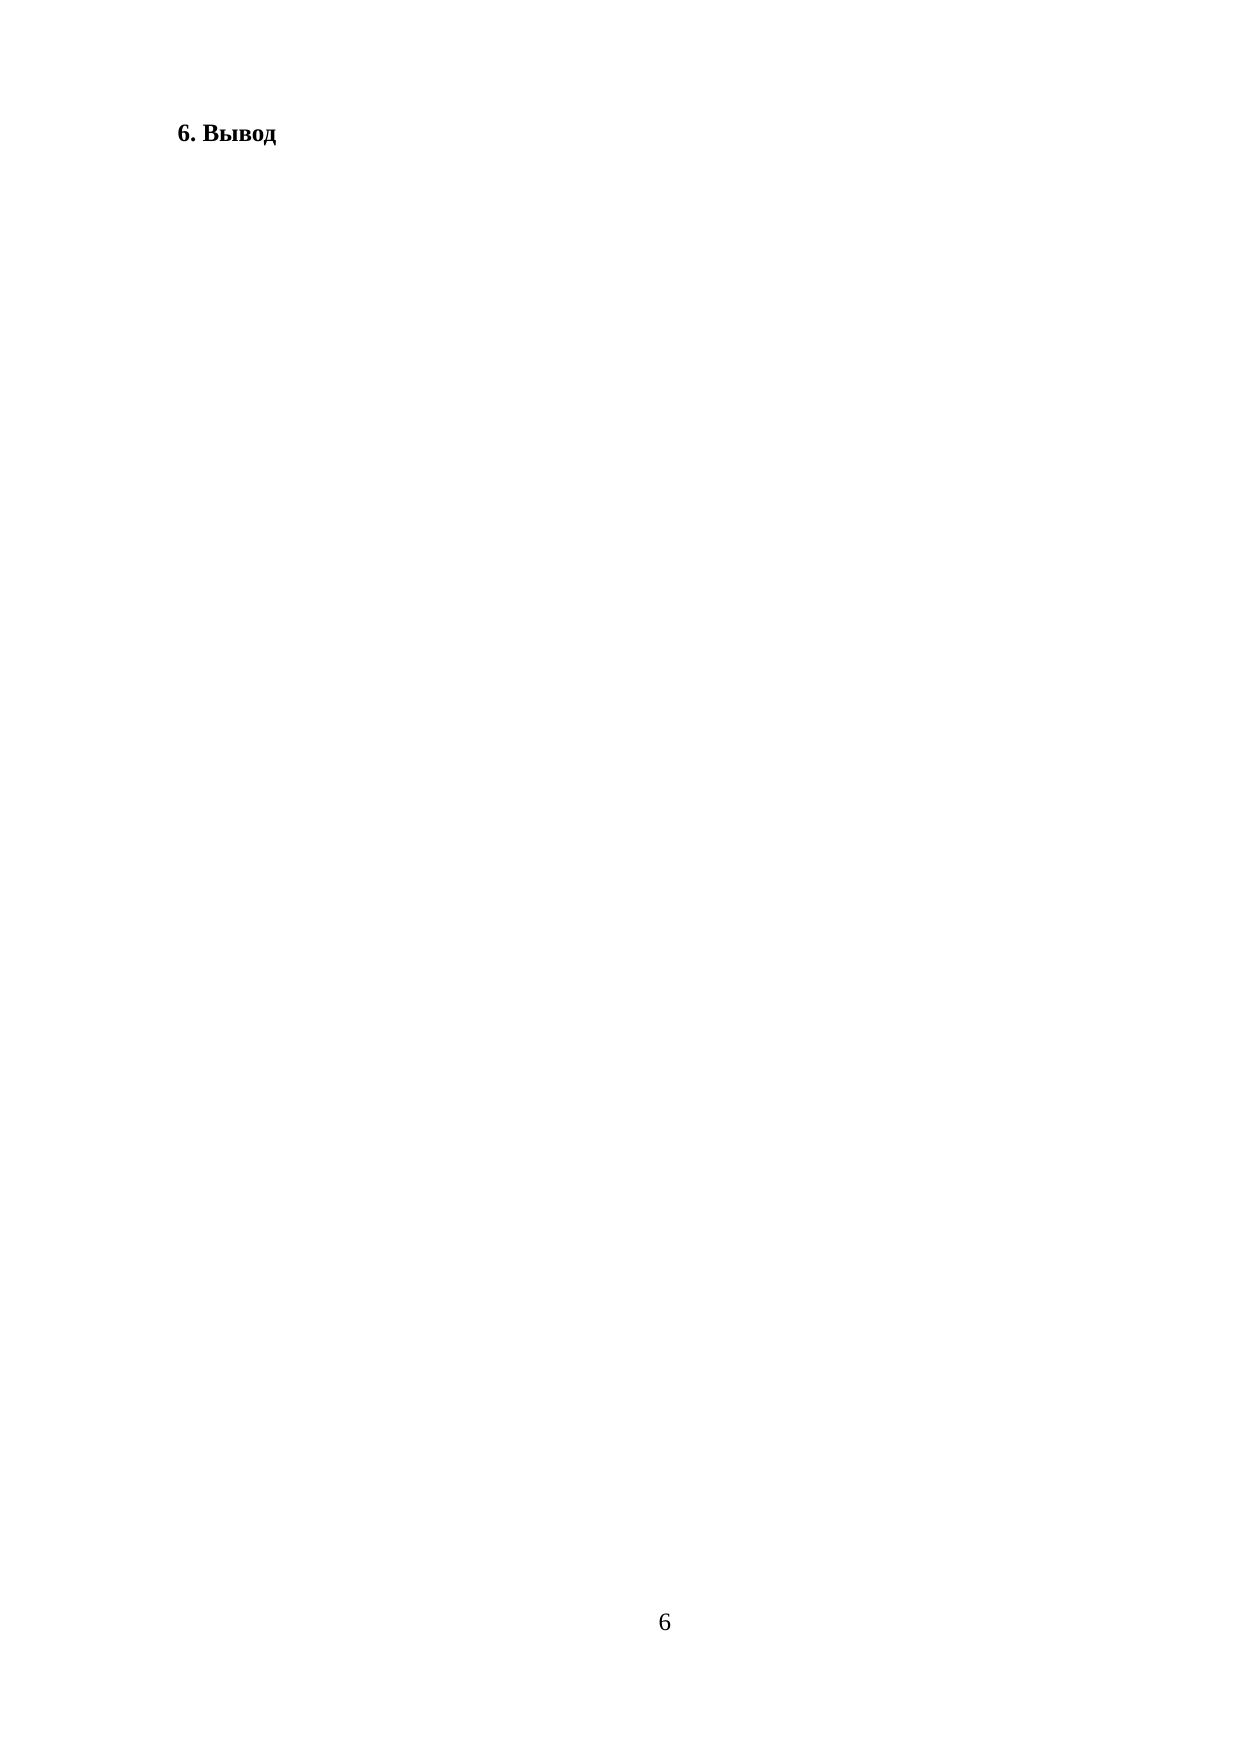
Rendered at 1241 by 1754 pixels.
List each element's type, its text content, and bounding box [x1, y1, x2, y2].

subtitle 6. Вывод [177, 118, 1152, 147]
